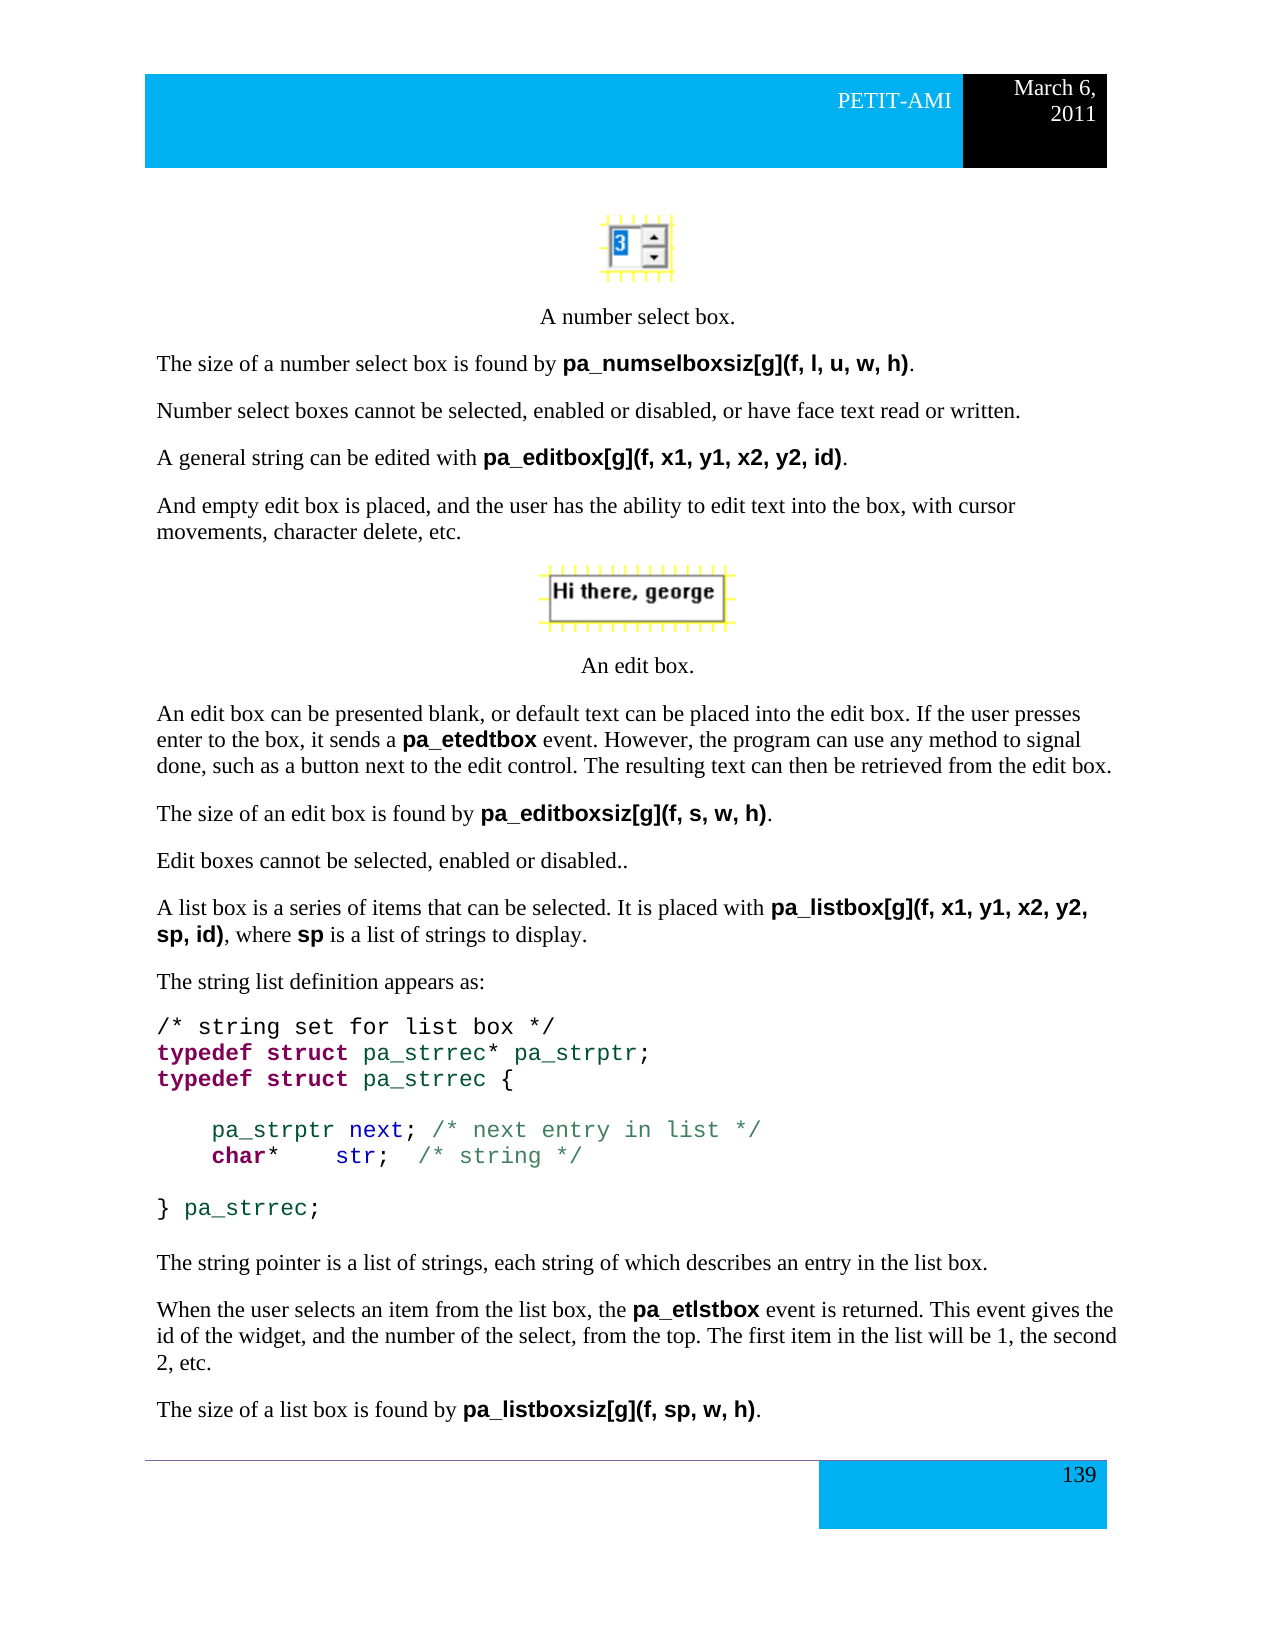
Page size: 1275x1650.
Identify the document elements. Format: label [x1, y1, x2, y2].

text [156, 652, 1118, 1093]
text [156, 1249, 1118, 1423]
picture [539, 565, 736, 632]
picture [600, 215, 675, 282]
text [156, 1197, 1118, 1223]
text [156, 1119, 1118, 1171]
text [156, 303, 1118, 544]
